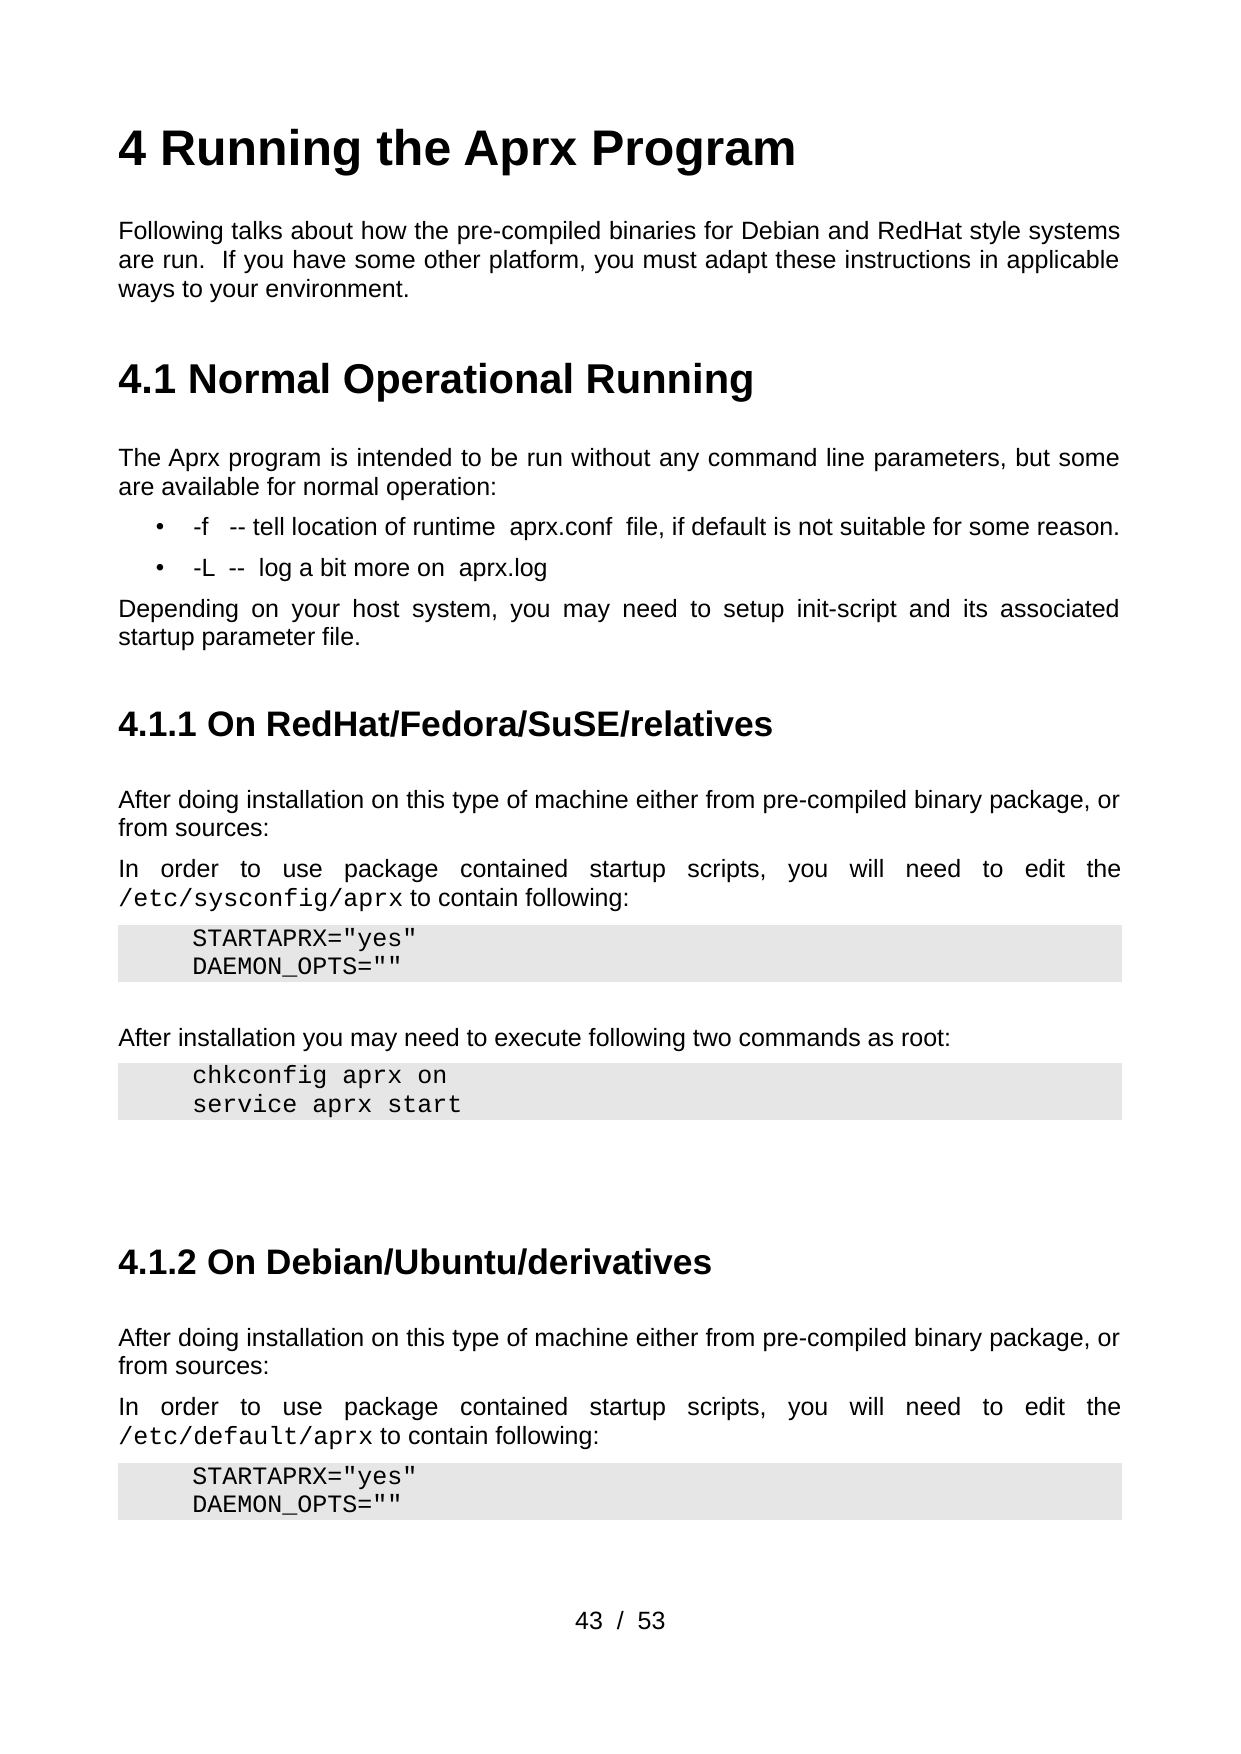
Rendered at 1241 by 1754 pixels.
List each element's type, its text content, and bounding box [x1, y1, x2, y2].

text STARTAPRX="yes" [118, 1463, 1122, 1492]
text The Aprx program is intended to be run without any command line parameters, but some are available for normal operation: [118, 443, 1122, 501]
list -f -- tell location of runtime aprx.conf file, if default is not suitable for some reason. [156, 512, 1122, 541]
text chkconfig aprx on [118, 1063, 1122, 1091]
text Depending on your host system, you may need to setup init-script and its associated startup parameter file. [118, 594, 1122, 651]
subtitle Normal Operational Running [118, 355, 1122, 403]
list -L -- log a bit more on aprx.log [156, 553, 1122, 582]
text STARTAPRX="yes" [118, 925, 1122, 954]
subtitle On Debian/Ubuntu/derivatives [118, 1241, 1122, 1282]
text DAEMON_OPTS="" [118, 1492, 1122, 1520]
subtitle Running the Aprx Program [118, 118, 1122, 176]
text In order to use package contained startup scripts, you will need to edit the /etc/default/aprx to contain following: [118, 1392, 1122, 1452]
subtitle On RedHat/Fedora/SuSE/relatives [118, 703, 1122, 744]
text In order to use package contained startup scripts, you will need to edit the /etc/sysconfig/aprx to contain following: [118, 854, 1122, 914]
text After doing installation on this type of machine either from pre-compiled binary package, or from sources: [118, 785, 1122, 842]
text DAEMON_OPTS="" [118, 954, 1122, 982]
text After installation you may need to execute following two commands as root: [118, 1023, 1122, 1051]
text After doing installation on this type of machine either from pre-compiled binary package, or from sources: [118, 1323, 1122, 1380]
text service aprx start [118, 1091, 1122, 1120]
text Following talks about how the pre-compiled binaries for Debian and RedHat style systems are run. If you have some other platform, you must adapt these instructions in applicable ways to your environment. [118, 216, 1122, 302]
